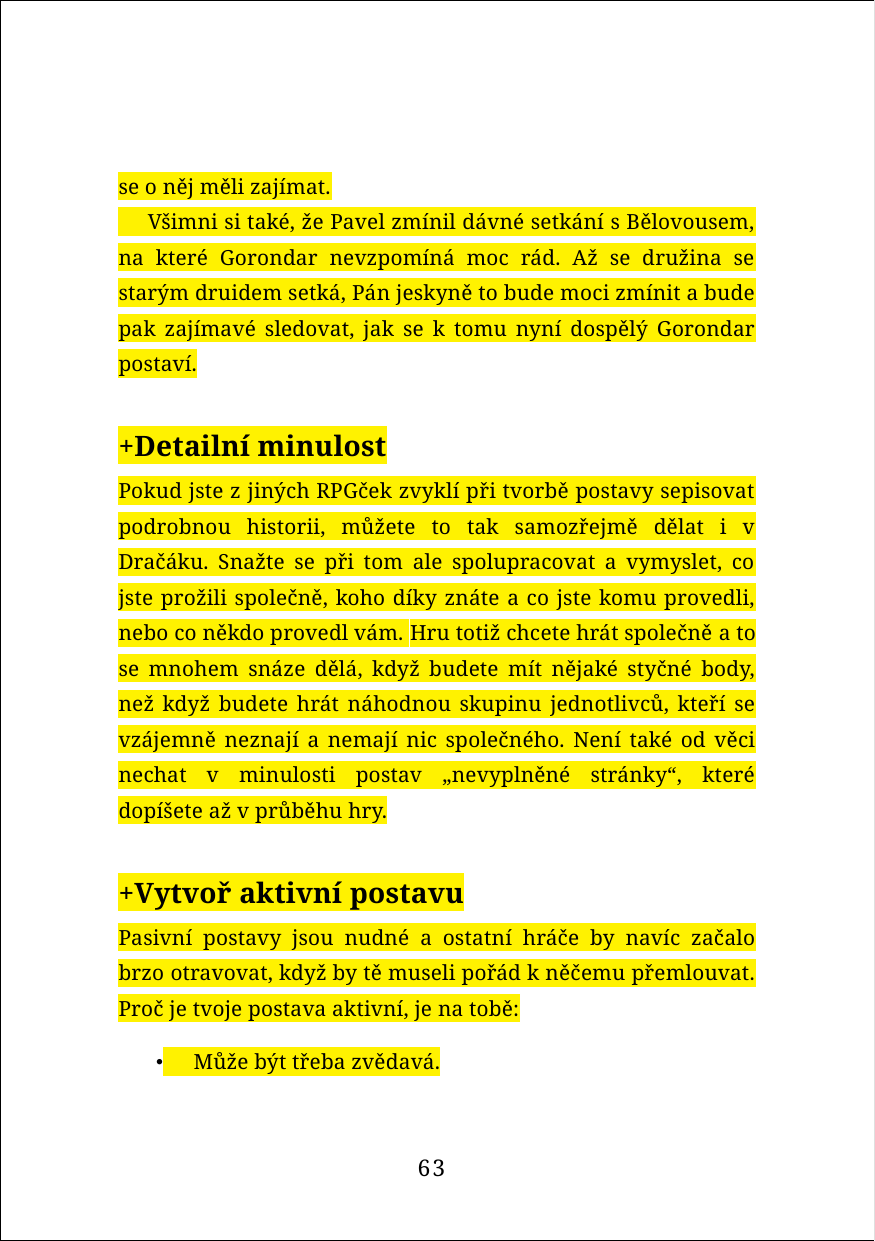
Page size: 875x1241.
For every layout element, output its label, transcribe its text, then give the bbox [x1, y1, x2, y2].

text Pokud jste z jiných RPGček zvyklí při tvorbě postavy sepisovat podrobnou historii, můžete to tak samozřejmě dělat i v Dračáku. Snažte se při tom ale spolupracovat a vymyslet, co jste prožili společně, koho díky znáte a co jste komu provedli, nebo co někdo provedl vám. Hru totiž chcete hrát společně a to se mnohem snáze dělá, když budete mít nějaké styčné body, než když budete hrát náhodnou skupinu jednotlivců, kteří se vzájemně neznají a nemají nic společného. Není také od věci nechat v minulosti postav „nevyplněné stránky“, které dopíšete až v průběhu hry. [118, 476, 756, 824]
subtitle +Detailní minulost [118, 426, 756, 464]
list Může být třeba zvědavá. [156, 1047, 756, 1076]
subtitle +Vytvoř aktivní postavu [118, 873, 756, 911]
text se o něj měli zajímat. Všimni si také, že Pavel zmínil dávné setkání s Bělovousem, na které Gorondar nevzpomíná moc rád. Až se družina se starým druidem setká, Pán jeskyně to bude moci zmínit a bude pak zajímavé sledovat, jak se k tomu nyní dospělý Gorondar postaví. [118, 172, 756, 378]
text Pasivní postavy jsou nudné a ostatní hráče by navíc začalo brzo otravovat, když by tě museli pořád k něčemu přemlouvat. Proč je tvoje postava aktivní, je na tobě: [118, 923, 756, 1022]
